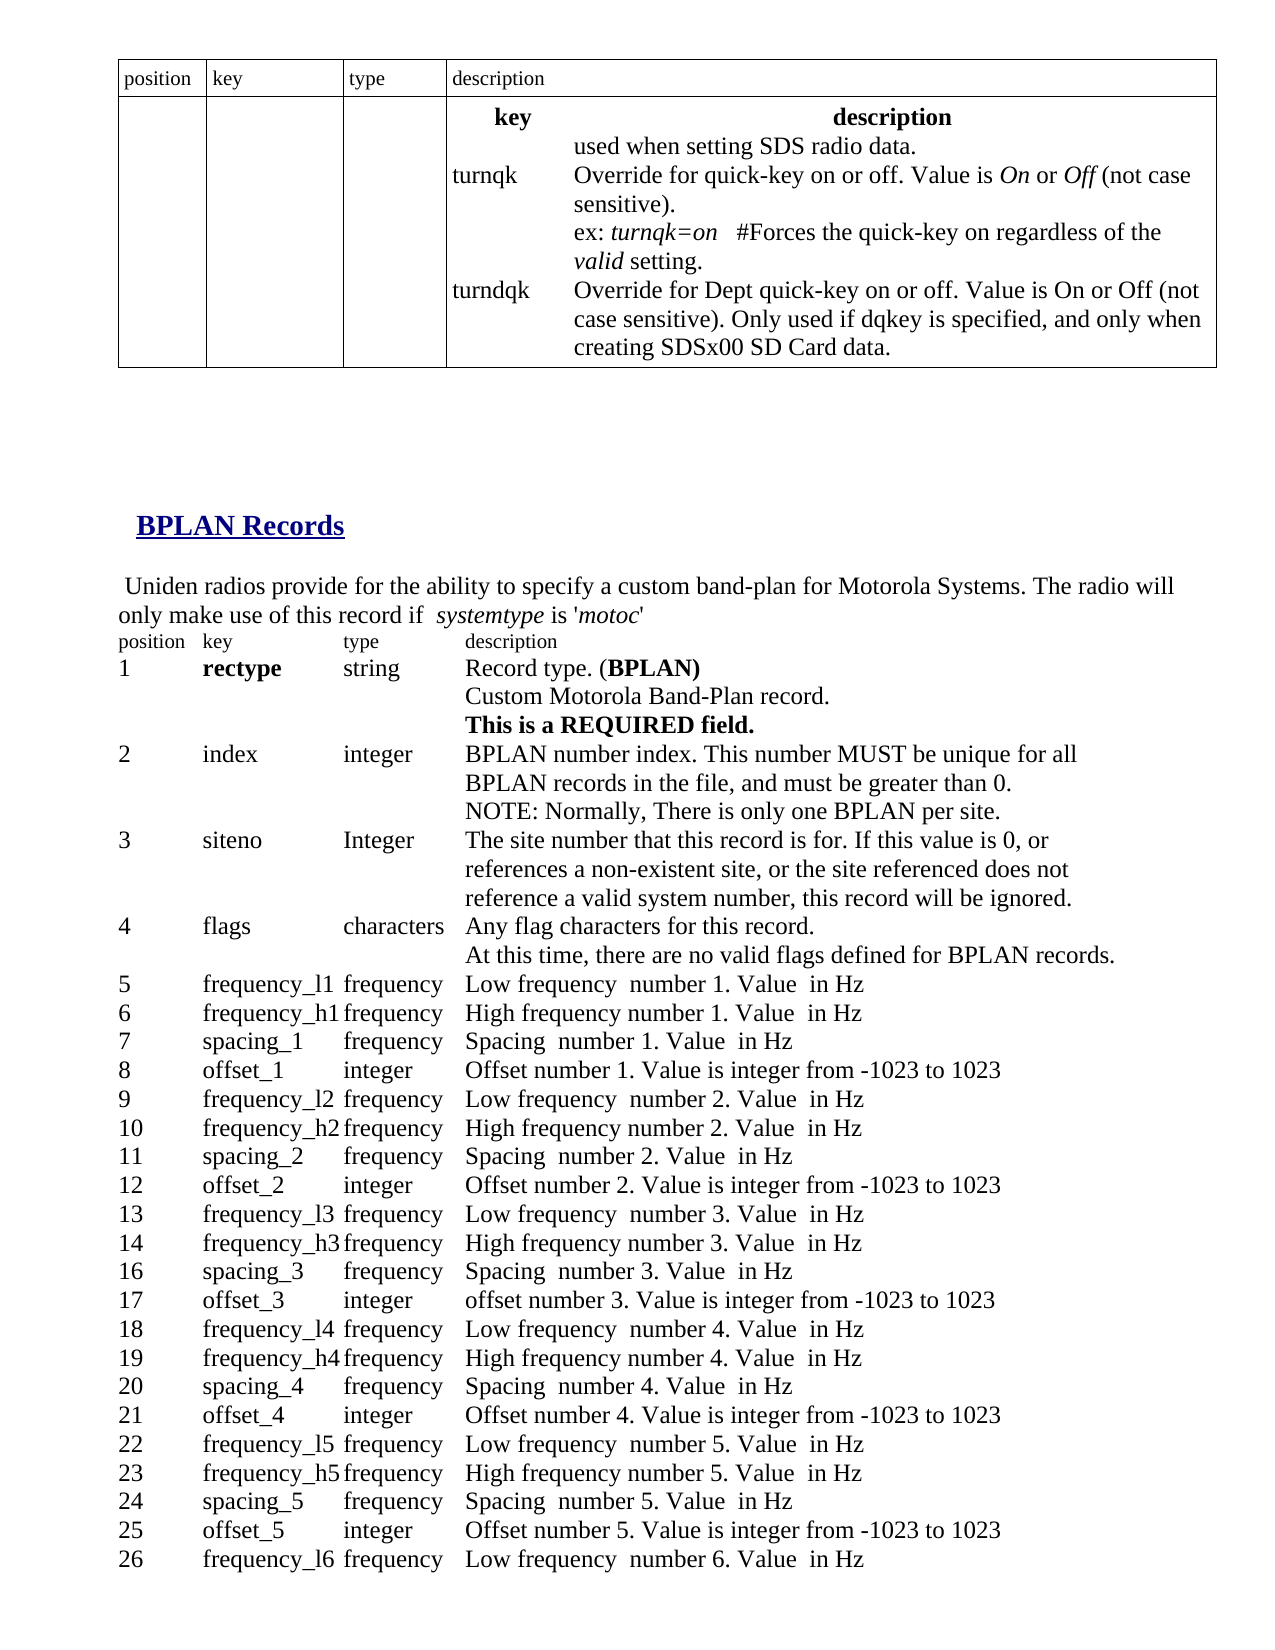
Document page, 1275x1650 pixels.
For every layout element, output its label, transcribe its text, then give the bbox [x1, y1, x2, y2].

table_cell Offset number 4. Value is integer from -1023 to 1023 [465, 1400, 1157, 1429]
table_cell integer [343, 1285, 465, 1314]
table_header position [118, 629, 202, 653]
table_cell Spacing number 3. Value in Hz [465, 1256, 1157, 1285]
table_cell rectype [203, 653, 343, 739]
table_cell Spacing number 4. Value in Hz [465, 1371, 1157, 1400]
table_cell 9 [118, 1084, 202, 1113]
table_cell 18 [118, 1314, 202, 1343]
table_cell [119, 97, 206, 367]
table_cell frequency_l3 [203, 1199, 343, 1228]
table_cell frequency [343, 1199, 465, 1228]
table_cell 6 [118, 998, 202, 1026]
table_cell frequency [343, 1371, 465, 1400]
table_cell 19 [118, 1343, 202, 1371]
table_cell frequency [343, 1544, 465, 1573]
table_cell Low frequency number 4. Value in Hz [465, 1314, 1157, 1343]
table_cell Record type. (BPLAN) Custom Motorola Band-Plan record. This is a REQUIRED field. [465, 653, 1157, 739]
table_cell 25 [118, 1515, 202, 1544]
table_cell integer [343, 739, 465, 825]
table_cell frequency [343, 1458, 465, 1486]
table_cell Low frequency number 1. Value in Hz [465, 969, 1157, 998]
table_cell frequency [343, 1486, 465, 1515]
table_cell High frequency number 3. Value in Hz [465, 1228, 1157, 1256]
table_cell Spacing number 2. Value in Hz [465, 1141, 1157, 1170]
table_cell frequency [343, 1429, 465, 1458]
table_cell spacing_4 [203, 1371, 343, 1400]
table_cell BPLAN number index. This number MUST be unique for all BPLAN records in the file, and must be greater than 0. NOTE: Normally, There is only one BPLAN per site. [465, 739, 1157, 825]
subtitle BPLAN Records [136, 508, 1216, 542]
table_cell Low frequency number 3. Value in Hz [465, 1199, 1157, 1228]
table_cell spacing_5 [203, 1486, 343, 1515]
table_header type [344, 60, 446, 96]
table_cell Override for quick-key on or off. Value is On or Off (not case sensitive). ex: turnqk=on #Forces the quick-key on regardless of the valid setting. [574, 160, 1211, 275]
table_cell siteno [203, 825, 343, 911]
table_cell turnqk [452, 160, 574, 275]
table_cell offset_3 [203, 1285, 343, 1314]
table_cell frequency_h3 [203, 1228, 343, 1256]
table_cell frequency [343, 1256, 465, 1285]
table_cell 4 [118, 911, 202, 969]
table_cell Low frequency number 2. Value in Hz [465, 1084, 1157, 1113]
table_cell frequency [343, 998, 465, 1026]
table_cell 8 [118, 1055, 202, 1084]
table_cell 7 [118, 1026, 202, 1055]
table_cell Offset number 5. Value is integer from -1023 to 1023 [465, 1515, 1157, 1544]
table_header type [343, 629, 465, 653]
table_cell frequency [343, 1084, 465, 1113]
table_cell 11 [118, 1141, 202, 1170]
table_cell frequency_h2 [203, 1113, 343, 1141]
table_cell frequency_l2 [203, 1084, 343, 1113]
table_cell 2 [118, 739, 202, 825]
table_cell string [343, 653, 465, 739]
table_cell offset_5 [203, 1515, 343, 1544]
table_cell 23 [118, 1458, 202, 1486]
table_cell 14 [118, 1228, 202, 1256]
table_cell frequency_h5 [203, 1458, 343, 1486]
table_cell frequency_l5 [203, 1429, 343, 1458]
table_cell turndqk [452, 275, 574, 361]
table_cell [447, 97, 1216, 367]
table_cell [207, 97, 343, 367]
table_cell frequency [343, 1343, 465, 1371]
table_cell 12 [118, 1170, 202, 1199]
table_header key [452, 103, 574, 131]
table_cell frequency_h4 [203, 1343, 343, 1371]
table_cell 3 [118, 825, 202, 911]
table_cell frequency_l1 [203, 969, 343, 998]
table_cell offset_1 [203, 1055, 343, 1084]
table_cell spacing_3 [203, 1256, 343, 1285]
table_cell integer [343, 1055, 465, 1084]
table_cell frequency_l6 [203, 1544, 343, 1573]
table_cell frequency [343, 1026, 465, 1055]
table_cell Offset number 2. Value is integer from -1023 to 1023 [465, 1170, 1157, 1199]
table_cell spacing_2 [203, 1141, 343, 1170]
table_cell Low frequency number 6. Value in Hz [465, 1544, 1157, 1573]
table_cell offset number 3. Value is integer from -1023 to 1023 [465, 1285, 1157, 1314]
table_cell 13 [118, 1199, 202, 1228]
table_cell 17 [118, 1285, 202, 1314]
table_cell flags [203, 911, 343, 969]
table_cell 26 [118, 1544, 202, 1573]
table_cell frequency_l4 [203, 1314, 343, 1343]
table_cell frequency [343, 1113, 465, 1141]
table_cell integer [343, 1400, 465, 1429]
table_cell index [203, 739, 343, 825]
table_cell High frequency number 5. Value in Hz [465, 1458, 1157, 1486]
table_header key [203, 629, 343, 653]
table_cell 24 [118, 1486, 202, 1515]
table_header description [465, 629, 1157, 653]
table_cell High frequency number 2. Value in Hz [465, 1113, 1157, 1141]
table_cell Spacing number 5. Value in Hz [465, 1486, 1157, 1515]
table_cell High frequency number 4. Value in Hz [465, 1343, 1157, 1371]
table_cell 21 [118, 1400, 202, 1429]
table_header description [447, 60, 1216, 96]
table_cell offset_2 [203, 1170, 343, 1199]
table_cell Low frequency number 5. Value in Hz [465, 1429, 1157, 1458]
table_cell Integer [343, 825, 465, 911]
table_cell frequency_h1 [203, 998, 343, 1026]
table_cell Offset number 1. Value is integer from -1023 to 1023 [465, 1055, 1157, 1084]
table_cell 5 [118, 969, 202, 998]
table_cell 22 [118, 1429, 202, 1458]
table_cell 1 [118, 653, 202, 739]
table_cell frequency [343, 1314, 465, 1343]
table_cell frequency [343, 1228, 465, 1256]
table_cell High frequency number 1. Value in Hz [465, 998, 1157, 1026]
table_cell The site number that this record is for. If this value is 0, or references a non-existent site, or the site referenced does not reference a valid system number, this record will be ignored. [465, 825, 1157, 911]
table_cell 20 [118, 1371, 202, 1400]
table_cell Any flag characters for this record. At this time, there are no valid flags defined for BPLAN records. [465, 911, 1157, 969]
table_cell frequency [343, 969, 465, 998]
table_cell spacing_1 [203, 1026, 343, 1055]
table_cell 16 [118, 1256, 202, 1285]
table_header position [119, 60, 206, 96]
table_cell integer [343, 1170, 465, 1199]
table_header description [574, 103, 1211, 131]
table_header key [207, 60, 343, 96]
table_cell Spacing number 1. Value in Hz [465, 1026, 1157, 1055]
text Uniden radios provide for the ability to specify a custom band-plan for Motorola Systems. The radio will only make use of this record if systemtype is 'motoc' [118, 571, 1216, 628]
table_cell offset_4 [203, 1400, 343, 1429]
table_cell [452, 131, 574, 160]
table_cell characters [343, 911, 465, 969]
table_cell frequency [343, 1141, 465, 1170]
table_cell [344, 97, 446, 367]
table_cell integer [343, 1515, 465, 1544]
table_cell 10 [118, 1113, 202, 1141]
table_cell used when setting SDS radio data. [574, 131, 1211, 160]
table_cell Override for Dept quick-key on or off. Value is On or Off (not case sensitive). Only used if dqkey is specified, and only when creating SDSx00 SD Card data. [574, 275, 1211, 361]
